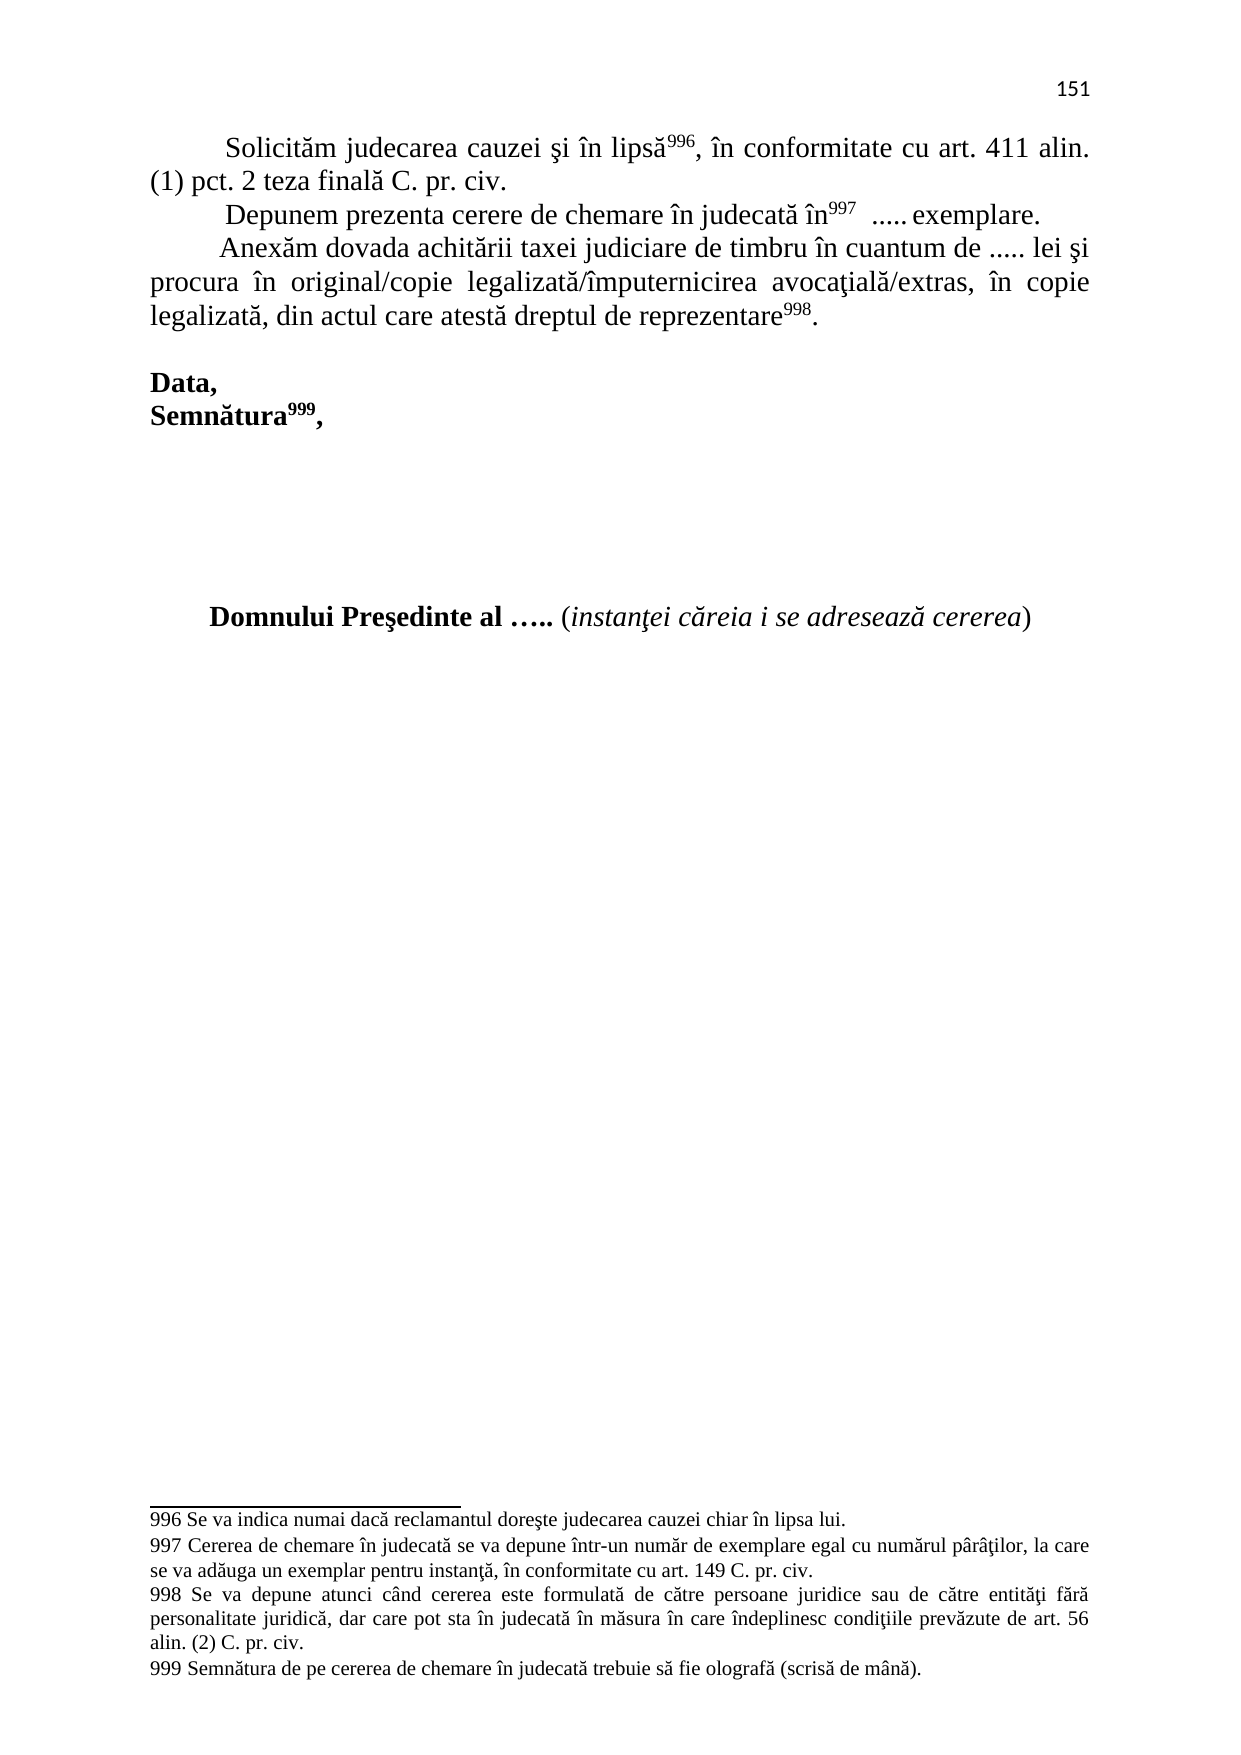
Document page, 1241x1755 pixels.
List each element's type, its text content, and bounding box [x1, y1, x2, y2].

text Domnului Preşedinte al ….. (instanţei căreia i se adresează cererea) [150, 599, 1090, 633]
text Solicităm judecarea cauzei şi în lipsă, în conformitate cu art. 411 alin. (1) pct. 2 teza finală C. pr. civ. [150, 130, 1090, 197]
text Depunem prezenta cerere de chemare în judecată în ..... exemplare. [150, 197, 1090, 231]
text Se va indica numai dacă reclamantul doreşte judecarea cauzei chiar în lipsa lui. [150, 1507, 1090, 1531]
text Cererea de chemare în judecată se va depune într-un număr de exemplare egal cu numărul pârâţilor, la care se va adăuga un exemplar pentru instanţă, în conformitate cu art. 149 C. pr. civ. [150, 1531, 1090, 1582]
text Semnătura de pe cererea de chemare în judecată trebuie să fie olografă (scrisă de mână). [150, 1654, 1090, 1680]
text Anexăm dovada achitării taxei judiciare de timbru în cuantum de ..... lei şi procura în original/copie legalizată/împuternicirea avocaţială/extras, în copie legalizată, din actul care atestă dreptul de reprezentare. [150, 231, 1090, 331]
text Se va depune atunci când cererea este formulată de către persoane juridice sau de către entităţi fără personalitate juridică, dar care pot sta în judecată în măsura în care îndeplinesc condiţiile prevăzute de art. 56 alin. (2) C. pr. civ. [150, 1582, 1090, 1654]
text Data, Semnătura, [150, 365, 1090, 432]
